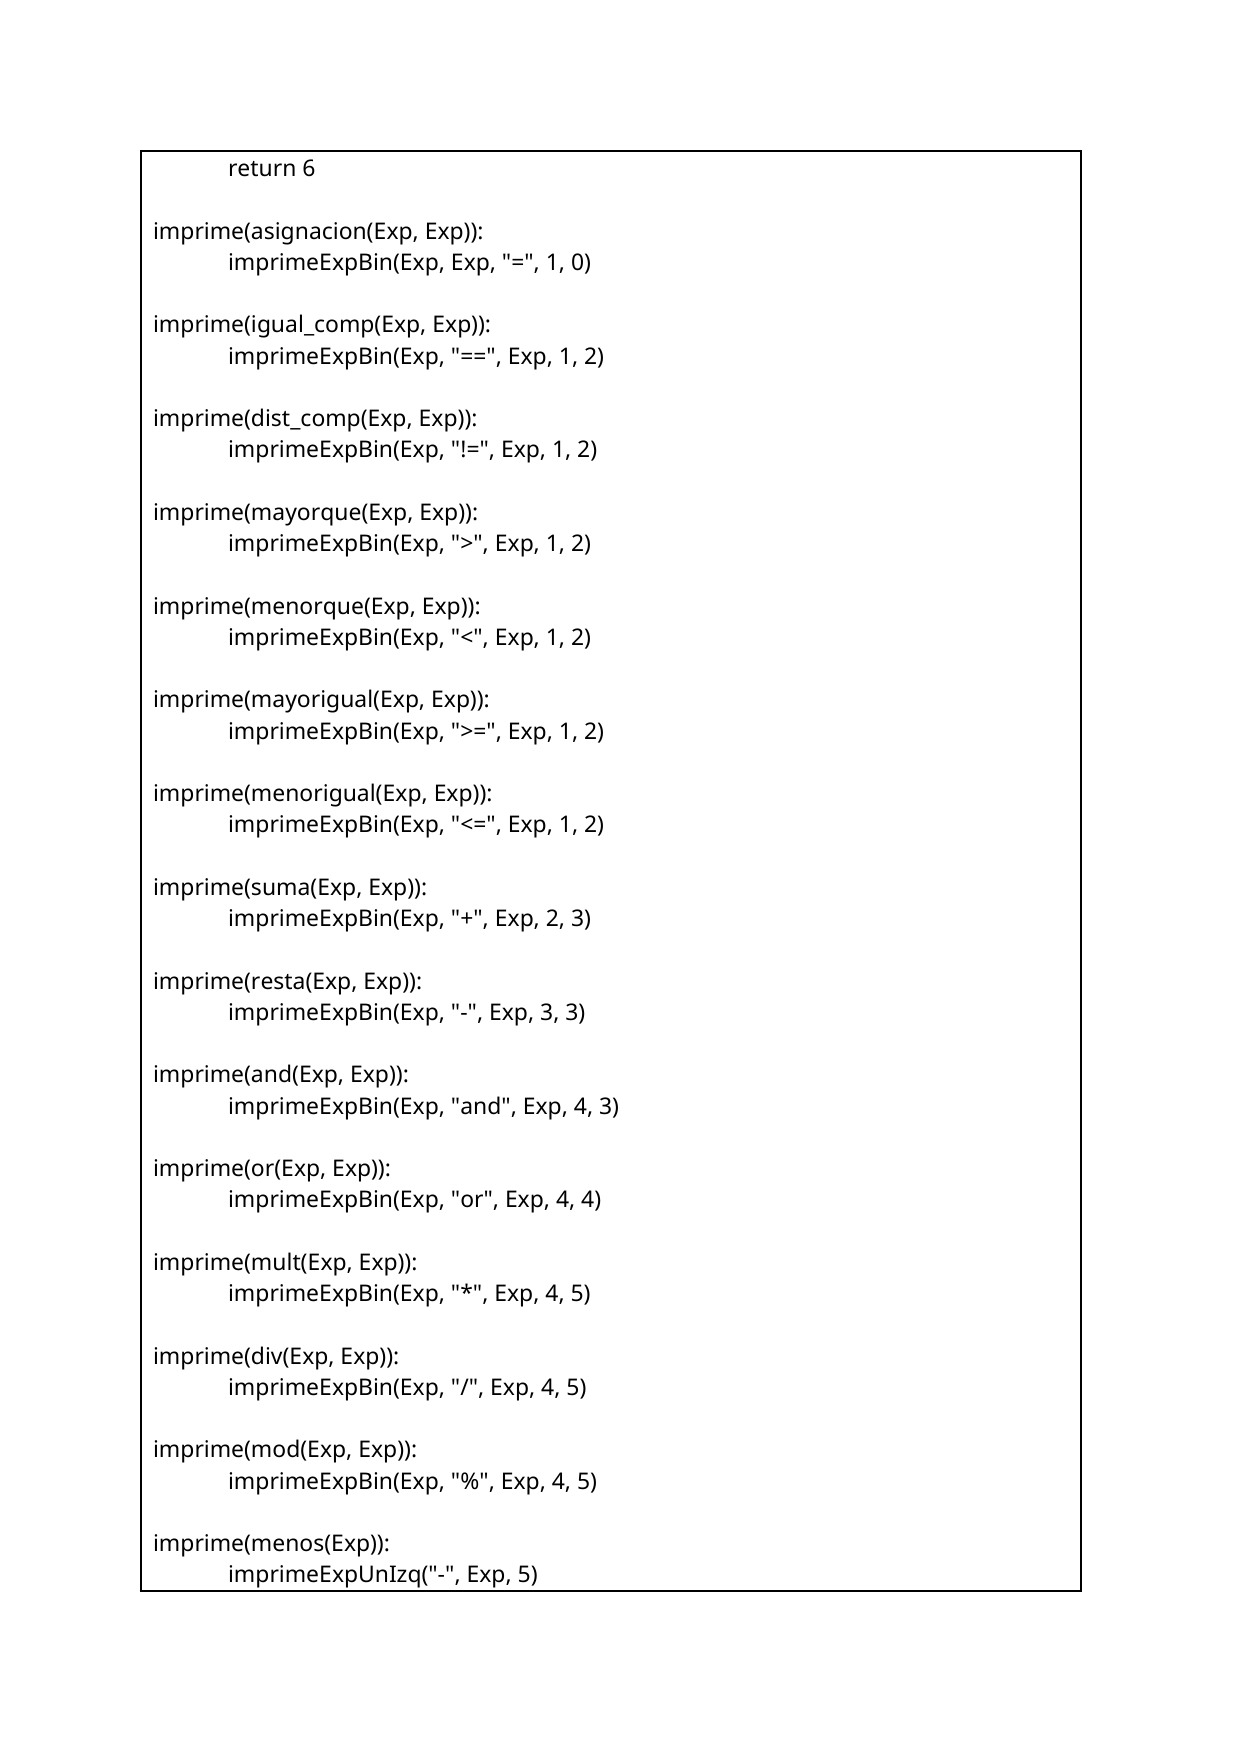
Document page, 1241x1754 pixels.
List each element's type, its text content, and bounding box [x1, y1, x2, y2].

table_header return 6 imprime(asignacion(Exp, Exp)): imprimeExpBin(Exp, Exp, "=", 1, 0) imprime(igual_comp(Exp, Exp)): imprimeExpBin(Exp, "==", Exp, 1, 2) imprime(dist_comp(Exp, Exp)): imprimeExpBin(Exp, "!=", Exp, 1, 2) imprime(mayorque(Exp, Exp)): imprimeExpBin(Exp, ">", Exp, 1, 2) imprime(menorque(Exp, Exp)): imprimeExpBin(Exp, "<", Exp, 1, 2) imprime(mayorigual(Exp, Exp)): imprimeExpBin(Exp, ">=", Exp, 1, 2) imprime(menorigual(Exp, Exp)): imprimeExpBin(Exp, "<=", Exp, 1, 2) imprime(suma(Exp, Exp)): imprimeExpBin(Exp, "+", Exp, 2, 3) imprime(resta(Exp, Exp)): imprimeExpBin(Exp, "-", Exp, 3, 3) imprime(and(Exp, Exp)): imprimeExpBin(Exp, "and", Exp, 4, 3) imprime(or(Exp, Exp)): imprimeExpBin(Exp, "or", Exp, 4, 4) imprime(mult(Exp, Exp)): imprimeExpBin(Exp, "*", Exp, 4, 5) imprime(div(Exp, Exp)): imprimeExpBin(Exp, "/", Exp, 4, 5) imprime(mod(Exp, Exp)): imprimeExpBin(Exp, "%", Exp, 4, 5) imprime(menos(Exp)): imprimeExpUnIzq("-", Exp, 5) [142, 152, 1080, 1589]
